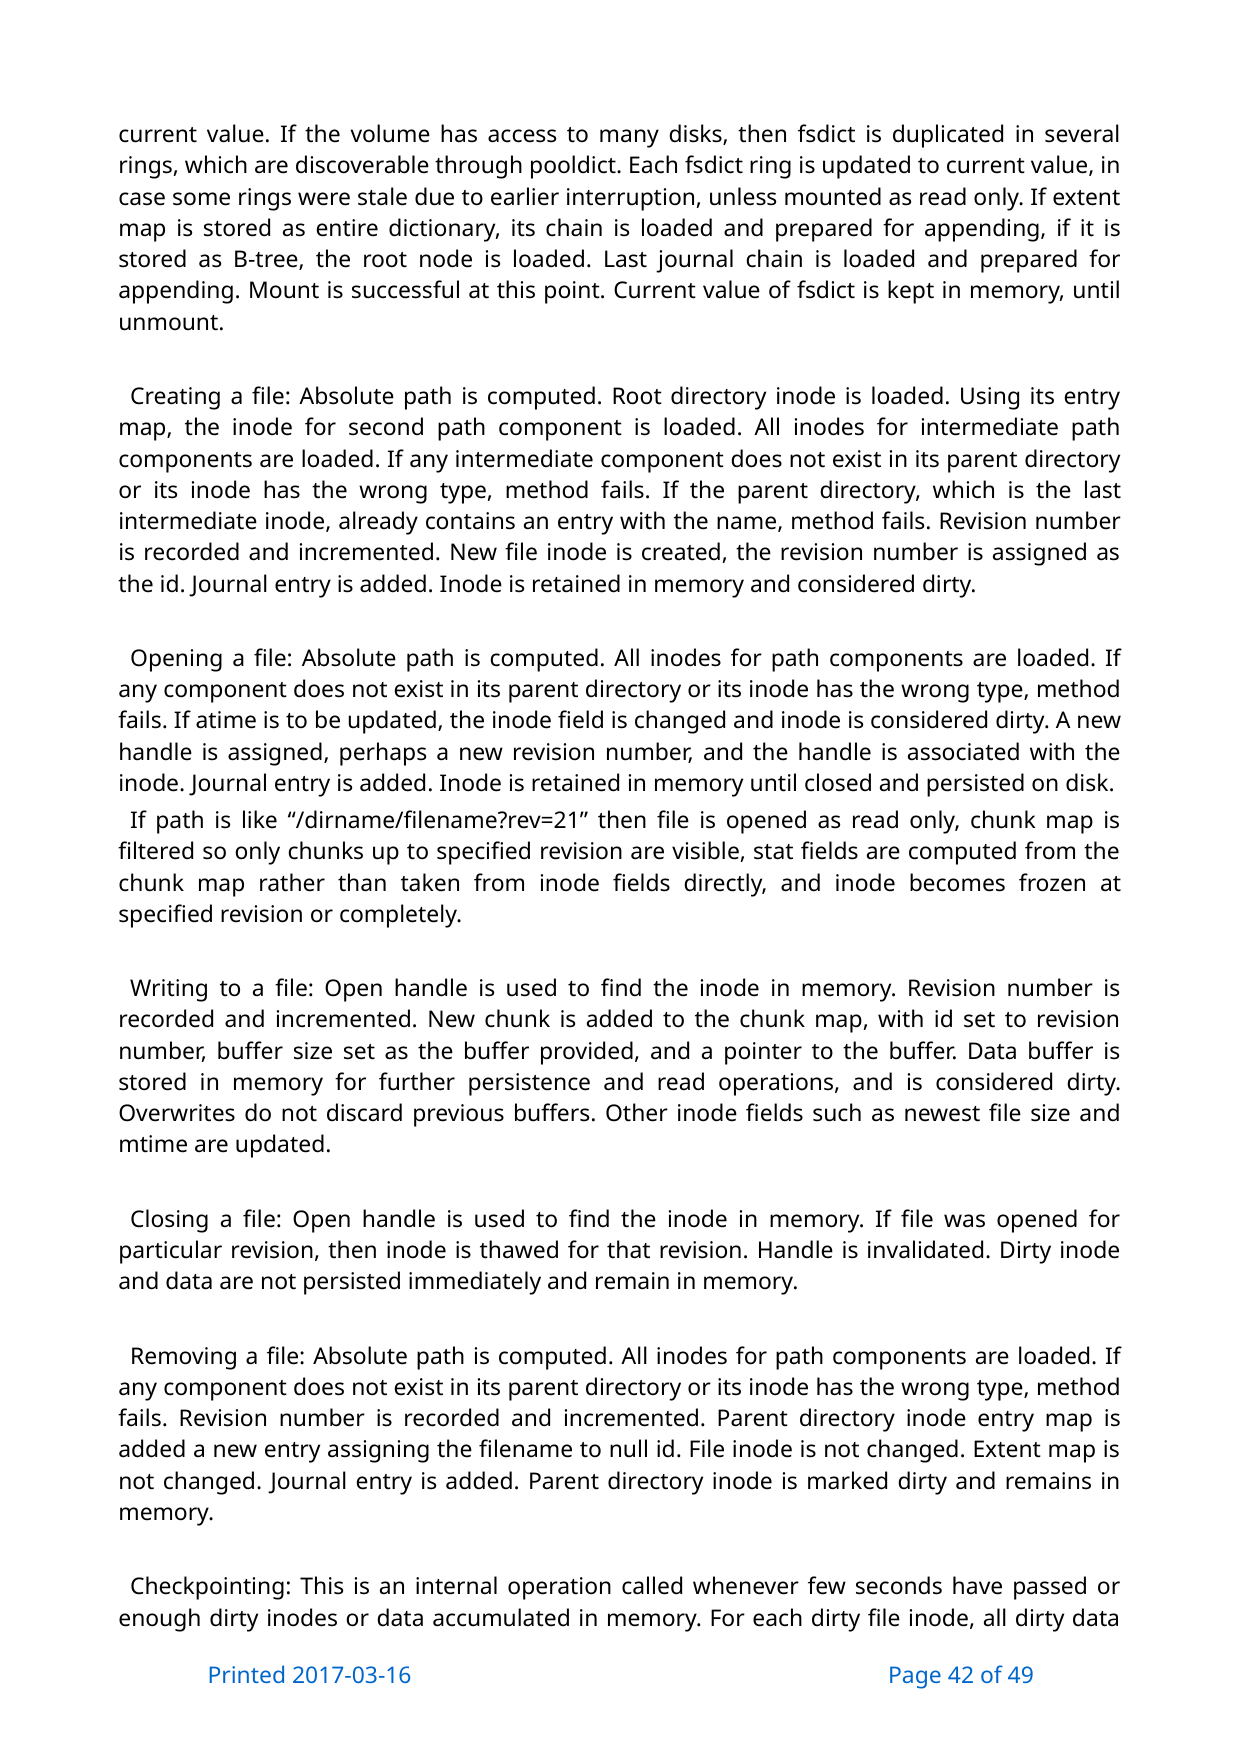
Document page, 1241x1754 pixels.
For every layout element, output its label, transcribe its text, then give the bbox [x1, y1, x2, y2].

text current value. If the volume has access to many disks, then fsdict is duplicated in several rings, which are discoverable through pooldict. Each fsdict ring is updated to current value, in case some rings were stale due to earlier interruption, unless mounted as read only. If extent map is stored as entire dictionary, its chain is loaded and prepared for appending, if it is stored as B-tree, the root node is loaded. Last journal chain is loaded and prepared for appending. Mount is successful at this point. Current value of fsdict is kept in memory, until unmount. [118, 118, 1122, 337]
text Checkpointing: This is an internal operation called whenever few seconds have passed or enough dirty inodes or data accumulated in memory. For each dirty file inode, all dirty data [118, 1570, 1122, 1633]
text If path is like “/dirname/filename?rev=21” then file is opened as read only, chunk map is filtered so only chunks up to specified revision are visible, stat fields are computed from the chunk map rather than taken from inode fields directly, and inode becomes frozen at specified revision or completely. [118, 804, 1122, 929]
text Writing to a file: Open handle is used to find the inode in memory. Revision number is recorded and incremented. New chunk is added to the chunk map, with id set to revision number, buffer size set as the buffer provided, and a pointer to the buffer. Data buffer is stored in memory for further persistence and read operations, and is considered dirty. Overwrites do not discard previous buffers. Other inode fields such as newest file size and mtime are updated. [118, 972, 1122, 1160]
text Creating a file: Absolute path is computed. Root directory inode is loaded. Using its entry map, the inode for second path component is loaded. All inodes for intermediate path components are loaded. If any intermediate component does not exist in its parent directory or its inode has the wrong type, method fails. If the parent directory, which is the last intermediate inode, already contains an entry with the name, method fails. Revision number is recorded and incremented. New file inode is created, the revision number is assigned as the id. Journal entry is added. Inode is retained in memory and considered dirty. [118, 380, 1122, 599]
text Closing a file: Open handle is used to find the inode in memory. If file was opened for particular revision, then inode is thawed for that revision. Handle is invalidated. Dirty inode and data are not persisted immediately and remain in memory. [118, 1203, 1122, 1297]
text Opening a file: Absolute path is computed. All inodes for path components are loaded. If any component does not exist in its parent directory or its inode has the wrong type, method fails. If atime is to be updated, the inode field is changed and inode is considered dirty. A new handle is assigned, perhaps a new revision number, and the handle is associated with the inode. Journal entry is added. Inode is retained in memory until closed and persisted on disk. [118, 642, 1122, 798]
text Removing a file: Absolute path is computed. All inodes for path components are loaded. If any component does not exist in its parent directory or its inode has the wrong type, method fails. Revision number is recorded and incremented. Parent directory inode entry map is added a new entry assigning the filename to null id. File inode is not changed. Extent map is not changed. Journal entry is added. Parent directory inode is marked dirty and remains in memory. [118, 1340, 1122, 1527]
